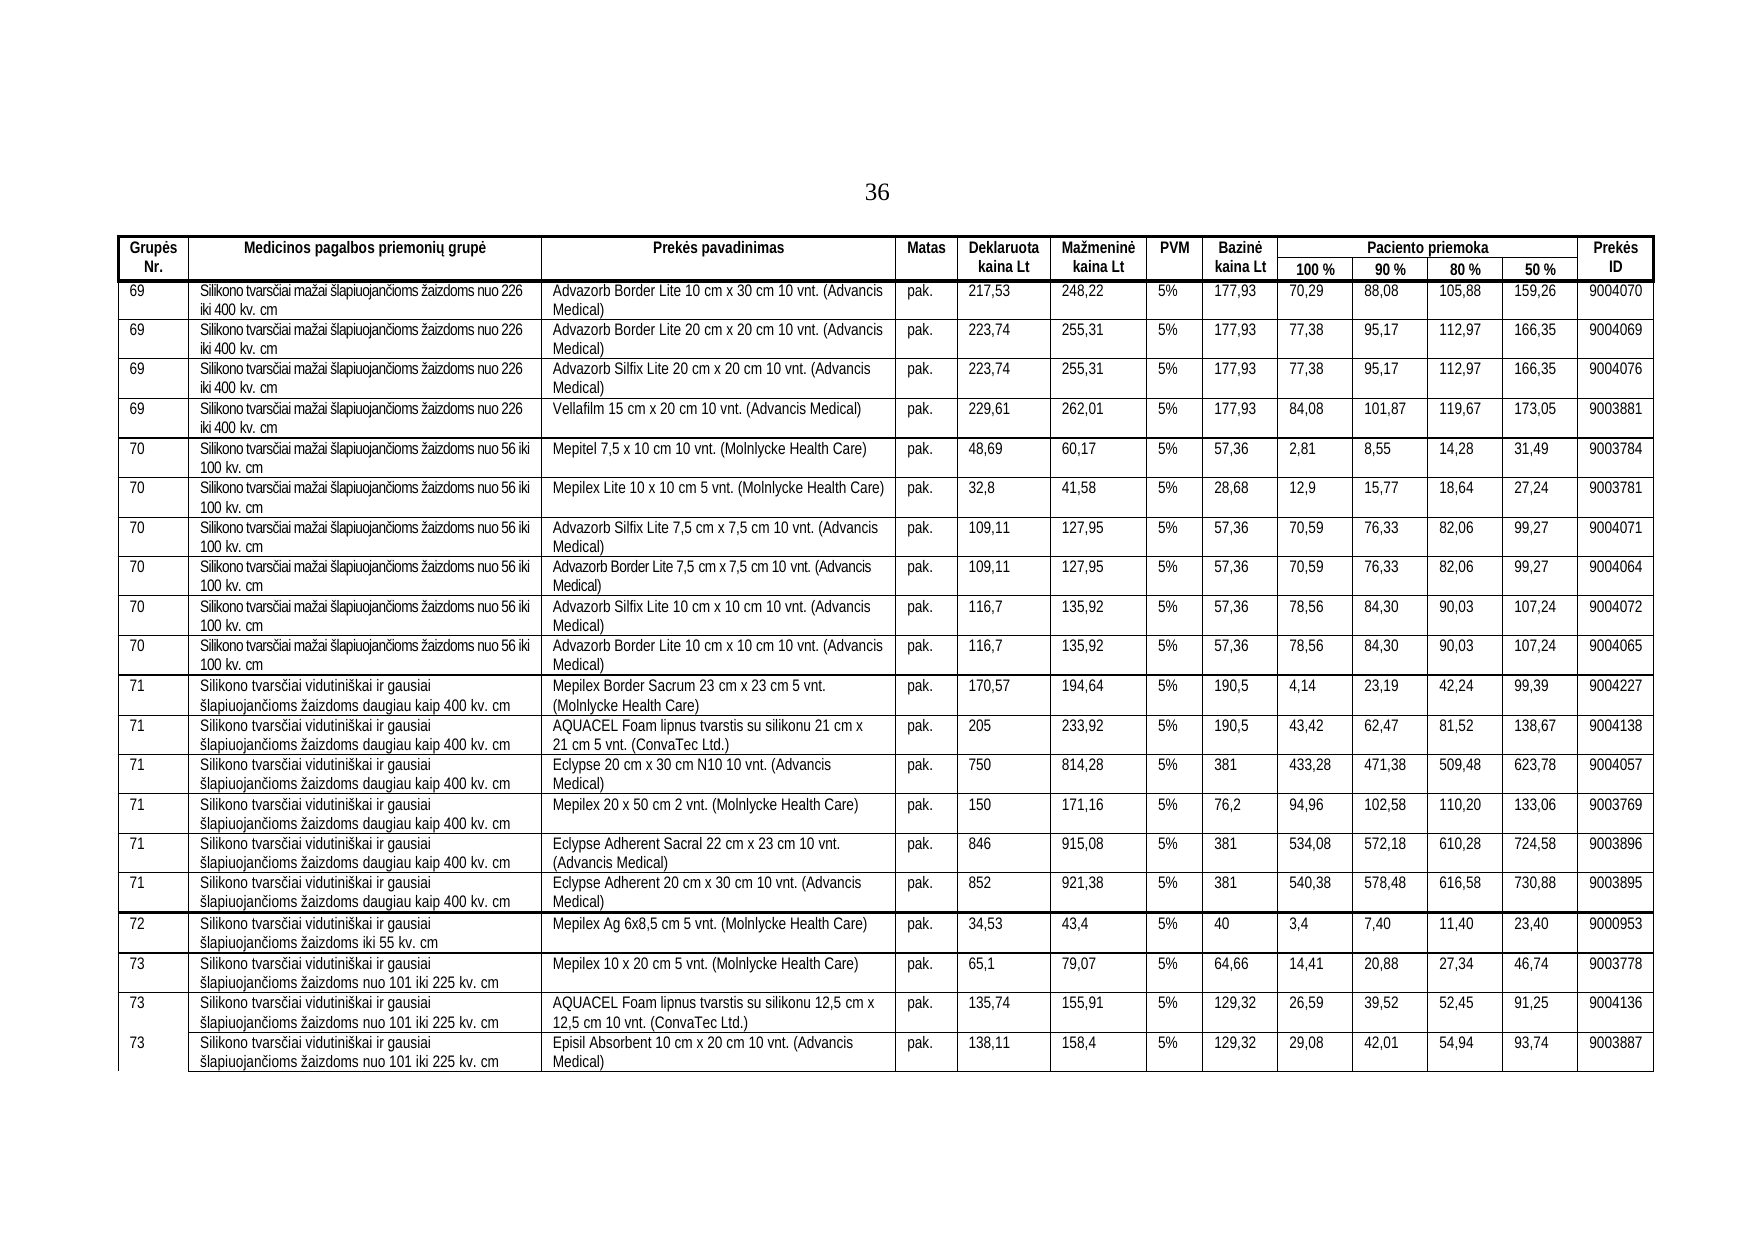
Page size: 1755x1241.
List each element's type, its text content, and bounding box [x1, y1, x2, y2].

table_cell 80 % [1428, 258, 1502, 279]
table_cell Mepitel 7,5 x 10 cm 10 vnt. (Molnlycke Health Care) [542, 439, 895, 477]
table_cell 101,87 [1353, 399, 1427, 437]
table_cell 9004138 [1578, 716, 1653, 754]
table_header Mažmeninė kaina Lt [1051, 238, 1146, 279]
table_cell 509,48 [1428, 755, 1502, 793]
table_cell 5% [1147, 283, 1202, 319]
table_cell 5% [1147, 1033, 1202, 1071]
table_cell 71 [119, 755, 188, 793]
table_cell 70,29 [1278, 283, 1352, 319]
table_cell 9004072 [1578, 596, 1653, 635]
table_cell 99,27 [1503, 518, 1577, 556]
table_cell 69 [119, 399, 188, 437]
table_cell Silikono tvarsčiai mažai šlapiuojančioms žaizdoms nuo 56 iki 100 kv. cm [189, 478, 541, 517]
table_cell 79,07 [1051, 954, 1146, 992]
table_cell 171,16 [1051, 794, 1146, 833]
table_cell Silikono tvarsčiai mažai šlapiuojančioms žaizdoms nuo 226 iki 400 kv. cm [189, 359, 541, 397]
table_cell 109,11 [958, 518, 1050, 556]
table_cell 3,4 [1278, 914, 1352, 952]
table_cell 5% [1147, 716, 1202, 754]
table_cell 578,48 [1353, 873, 1427, 911]
table_cell Mepilex Border Sacrum 23 cm x 23 cm 5 vnt. (Molnlycke Health Care) [542, 676, 895, 714]
table_cell 70,59 [1278, 518, 1352, 556]
table_cell Silikono tvarsčiai vidutiniškai ir gausiai šlapiuojančioms žaizdoms daugiau kaip 400 kv. cm [189, 755, 541, 793]
table_cell 540,38 [1278, 873, 1352, 911]
table_cell Silikono tvarsčiai mažai šlapiuojančioms žaizdoms nuo 56 iki 100 kv. cm [189, 557, 541, 595]
table_cell 90 % [1353, 258, 1427, 279]
table_cell 9003784 [1578, 439, 1653, 477]
table_cell Silikono tvarsčiai mažai šlapiuojančioms žaizdoms nuo 56 iki 100 kv. cm [189, 636, 541, 674]
table_cell 5% [1147, 557, 1202, 595]
table_cell 71 [119, 716, 188, 754]
table_cell 84,08 [1278, 399, 1352, 437]
table_header Matas [896, 238, 957, 279]
table_cell 223,74 [958, 320, 1050, 358]
table_cell 50 % [1503, 258, 1577, 279]
table_cell 9003769 [1578, 794, 1653, 833]
table_cell 158,4 [1051, 1033, 1146, 1071]
table_cell 81,52 [1428, 716, 1502, 754]
table_cell pak. [896, 716, 957, 754]
table_cell 190,5 [1203, 716, 1277, 754]
table_cell 69 [119, 320, 188, 358]
table_cell 5% [1147, 834, 1202, 872]
table_cell 166,35 [1503, 359, 1577, 397]
table_cell 76,33 [1353, 518, 1427, 556]
table_cell 70 [119, 636, 188, 674]
table_cell 730,88 [1503, 873, 1577, 911]
table_cell 110,20 [1428, 794, 1502, 833]
table_cell 262,01 [1051, 399, 1146, 437]
table_cell 112,97 [1428, 320, 1502, 358]
table_cell 9004136 [1578, 993, 1653, 1032]
table_cell 846 [958, 834, 1050, 872]
table_cell 852 [958, 873, 1050, 911]
table_cell 9004064 [1578, 557, 1653, 595]
table_cell 177,93 [1203, 399, 1277, 437]
table_header Paciento priemoka [1278, 238, 1577, 257]
table_cell 616,58 [1428, 873, 1502, 911]
table_cell 223,74 [958, 359, 1050, 397]
table_header Grupės Nr. [120, 238, 188, 279]
table_cell 64,66 [1203, 954, 1277, 992]
table_cell 26,59 [1278, 993, 1352, 1032]
table_cell 127,95 [1051, 518, 1146, 556]
table_cell pak. [896, 755, 957, 793]
table_cell 129,32 [1203, 993, 1277, 1032]
table_cell 572,18 [1353, 834, 1427, 872]
table_cell 159,26 [1503, 283, 1577, 319]
table_cell Episil Absorbent 10 cm x 20 cm 10 vnt. (Advancis Medical) [542, 1033, 895, 1071]
table_cell 5% [1147, 914, 1202, 952]
table_cell 27,24 [1503, 478, 1577, 517]
table_cell 814,28 [1051, 755, 1146, 793]
table_cell 57,36 [1203, 439, 1277, 477]
table_cell Advazorb Border Lite 7,5 cm x 7,5 cm 10 vnt. (Advancis Medical) [542, 557, 895, 595]
table_cell pak. [896, 794, 957, 833]
table_cell 138,11 [958, 1033, 1050, 1071]
table_cell 57,36 [1203, 596, 1277, 635]
table_cell 9004071 [1578, 518, 1653, 556]
table_cell 71 [119, 834, 188, 872]
table_cell pak. [896, 596, 957, 635]
table_cell 100 % [1278, 258, 1352, 279]
table_cell 91,25 [1503, 993, 1577, 1032]
table_cell 9003887 [1578, 1033, 1653, 1071]
table_cell 84,30 [1353, 636, 1427, 674]
table_cell 107,24 [1503, 636, 1577, 674]
table_cell pak. [896, 283, 957, 319]
table_cell 5% [1147, 399, 1202, 437]
table_cell 8,55 [1353, 439, 1427, 477]
table_cell 12,9 [1278, 478, 1352, 517]
table_cell 93,74 [1503, 1033, 1577, 1071]
table_cell 105,88 [1428, 283, 1502, 319]
table_cell 95,17 [1353, 359, 1427, 397]
table_cell 69 [119, 283, 188, 319]
table_cell 90,03 [1428, 596, 1502, 635]
table_cell 381 [1203, 873, 1277, 911]
table_cell 5% [1147, 676, 1202, 714]
table_cell pak. [896, 954, 957, 992]
table_cell 623,78 [1503, 755, 1577, 793]
table_cell 46,74 [1503, 954, 1577, 992]
table_cell pak. [896, 914, 957, 952]
table_cell Silikono tvarsčiai vidutiniškai ir gausiai šlapiuojančioms žaizdoms daugiau kaip 400 kv. cm [189, 834, 541, 872]
table_cell 138,67 [1503, 716, 1577, 754]
table_cell 31,49 [1503, 439, 1577, 477]
table_cell Silikono tvarsčiai vidutiniškai ir gausiai šlapiuojančioms žaizdoms daugiau kaip 400 kv. cm [189, 873, 541, 911]
table_cell 70 [119, 596, 188, 635]
table_cell 9003778 [1578, 954, 1653, 992]
table_cell pak. [896, 478, 957, 517]
table_cell Vellafilm 15 cm x 20 cm 10 vnt. (Advancis Medical) [542, 399, 895, 437]
table_cell 9003896 [1578, 834, 1653, 872]
table_cell Eclypse Adherent 20 cm x 30 cm 10 vnt. (Advancis Medical) [542, 873, 895, 911]
table_cell 70 [119, 557, 188, 595]
table_cell Mepilex 10 x 20 cm 5 vnt. (Molnlycke Health Care) [542, 954, 895, 992]
table_cell Mepilex Ag 6x8,5 cm 5 vnt. (Molnlycke Health Care) [542, 914, 895, 952]
table_cell pak. [896, 399, 957, 437]
table_cell 70 [119, 518, 188, 556]
table_cell 42,01 [1353, 1033, 1427, 1071]
table_cell Silikono tvarsčiai mažai šlapiuojančioms žaizdoms nuo 226 iki 400 kv. cm [189, 283, 541, 319]
table_cell 71 [119, 794, 188, 833]
table_cell 57,36 [1203, 636, 1277, 674]
table_cell 9004227 [1578, 676, 1653, 714]
table_cell 15,77 [1353, 478, 1427, 517]
table_cell 95,17 [1353, 320, 1427, 358]
table_cell 62,47 [1353, 716, 1427, 754]
table_cell pak. [896, 439, 957, 477]
table_cell 82,06 [1428, 557, 1502, 595]
table_cell 9004070 [1578, 283, 1653, 319]
table_cell Silikono tvarsčiai mažai šlapiuojančioms žaizdoms nuo 226 iki 400 kv. cm [189, 399, 541, 437]
table_cell 177,93 [1203, 320, 1277, 358]
table_cell 99,39 [1503, 676, 1577, 714]
table_cell 233,92 [1051, 716, 1146, 754]
table_cell 116,7 [958, 596, 1050, 635]
table_cell 9003881 [1578, 399, 1653, 437]
table_cell 5% [1147, 993, 1202, 1032]
table_cell 11,40 [1428, 914, 1502, 952]
table_cell 70,59 [1278, 557, 1352, 595]
table_cell 34,53 [958, 914, 1050, 952]
table_cell 133,06 [1503, 794, 1577, 833]
table_cell 78,56 [1278, 636, 1352, 674]
table_cell pak. [896, 636, 957, 674]
table_cell 9004069 [1578, 320, 1653, 358]
table_cell 28,68 [1203, 478, 1277, 517]
table_cell 9004065 [1578, 636, 1653, 674]
table_cell Advazorb Border Lite 10 cm x 10 cm 10 vnt. (Advancis Medical) [542, 636, 895, 674]
table_cell Advazorb Silfix Lite 10 cm x 10 cm 10 vnt. (Advancis Medical) [542, 596, 895, 635]
table_cell 5% [1147, 596, 1202, 635]
table_cell 52,45 [1428, 993, 1502, 1032]
table_cell 116,7 [958, 636, 1050, 674]
table_cell 190,5 [1203, 676, 1277, 714]
table_cell 7,40 [1353, 914, 1427, 952]
table_cell 177,93 [1203, 359, 1277, 397]
table_cell 107,24 [1503, 596, 1577, 635]
table_cell 5% [1147, 636, 1202, 674]
table_cell Eclypse 20 cm x 30 cm N10 10 vnt. (Advancis Medical) [542, 755, 895, 793]
table_cell pak. [896, 518, 957, 556]
table_cell 77,38 [1278, 359, 1352, 397]
table_cell 102,58 [1353, 794, 1427, 833]
table_cell pak. [896, 359, 957, 397]
table_cell 173,05 [1503, 399, 1577, 437]
table_header Prekės ID [1578, 238, 1652, 279]
table_cell 78,56 [1278, 596, 1352, 635]
table_header Deklaruota kaina Lt [958, 238, 1050, 279]
table_cell 82,06 [1428, 518, 1502, 556]
table_cell 5% [1147, 320, 1202, 358]
table_cell 5% [1147, 954, 1202, 992]
table_cell Silikono tvarsčiai mažai šlapiuojančioms žaizdoms nuo 56 iki 100 kv. cm [189, 518, 541, 556]
table_cell Advazorb Border Lite 20 cm x 20 cm 10 vnt. (Advancis Medical) [542, 320, 895, 358]
table_cell 43,42 [1278, 716, 1352, 754]
table_cell 112,97 [1428, 359, 1502, 397]
table_cell 5% [1147, 478, 1202, 517]
table_cell 32,8 [958, 478, 1050, 517]
table_cell 73 [119, 993, 188, 1032]
table_cell 921,38 [1051, 873, 1146, 911]
table_cell 20,88 [1353, 954, 1427, 992]
table_cell 155,91 [1051, 993, 1146, 1032]
table_cell 610,28 [1428, 834, 1502, 872]
table_cell pak. [896, 320, 957, 358]
table_header Prekės pavadinimas [542, 238, 895, 279]
table_cell 471,38 [1353, 755, 1427, 793]
table_cell 18,64 [1428, 478, 1502, 517]
table_cell Eclypse Adherent Sacral 22 cm x 23 cm 10 vnt. (Advancis Medical) [542, 834, 895, 872]
table_cell 27,34 [1428, 954, 1502, 992]
table_cell Advazorb Silfix Lite 20 cm x 20 cm 10 vnt. (Advancis Medical) [542, 359, 895, 397]
table_cell 40 [1203, 914, 1277, 952]
table_cell pak. [896, 557, 957, 595]
table_cell 534,08 [1278, 834, 1352, 872]
table_cell 177,93 [1203, 283, 1277, 319]
table_cell 54,94 [1428, 1033, 1502, 1071]
table_cell 5% [1147, 518, 1202, 556]
table_cell 915,08 [1051, 834, 1146, 872]
table_cell pak. [896, 873, 957, 911]
table_cell 109,11 [958, 557, 1050, 595]
table_cell 135,92 [1051, 596, 1146, 635]
table_cell 205 [958, 716, 1050, 754]
table_cell Silikono tvarsčiai vidutiniškai ir gausiai šlapiuojančioms žaizdoms nuo 101 iki 225 kv. cm [189, 954, 541, 992]
table_cell 48,69 [958, 439, 1050, 477]
table_cell 166,35 [1503, 320, 1577, 358]
table_cell 750 [958, 755, 1050, 793]
table_cell 57,36 [1203, 557, 1277, 595]
table_cell AQUACEL Foam lipnus tvarstis su silikonu 21 cm x 21 cm 5 vnt. (ConvaTec Ltd.) [542, 716, 895, 754]
table_cell pak. [896, 676, 957, 714]
table_cell 42,24 [1428, 676, 1502, 714]
table_cell Silikono tvarsčiai mažai šlapiuojančioms žaizdoms nuo 226 iki 400 kv. cm [189, 320, 541, 358]
table_cell Silikono tvarsčiai vidutiniškai ir gausiai šlapiuojančioms žaizdoms daugiau kaip 400 kv. cm [189, 716, 541, 754]
table_cell Advazorb Silfix Lite 7,5 cm x 7,5 cm 10 vnt. (Advancis Medical) [542, 518, 895, 556]
table_cell 65,1 [958, 954, 1050, 992]
table_cell 724,58 [1503, 834, 1577, 872]
table_cell 70 [119, 439, 188, 477]
table_cell 255,31 [1051, 320, 1146, 358]
table_cell Mepilex 20 x 50 cm 2 vnt. (Molnlycke Health Care) [542, 794, 895, 833]
table_cell 70 [119, 478, 188, 517]
table_cell 43,4 [1051, 914, 1146, 952]
table_cell 90,03 [1428, 636, 1502, 674]
table_cell Silikono tvarsčiai mažai šlapiuojančioms žaizdoms nuo 56 iki 100 kv. cm [189, 596, 541, 635]
table_cell 127,95 [1051, 557, 1146, 595]
table_cell 73 [119, 954, 188, 992]
table_cell 150 [958, 794, 1050, 833]
table_cell 23,19 [1353, 676, 1427, 714]
table_cell 381 [1203, 755, 1277, 793]
table_cell 5% [1147, 794, 1202, 833]
table_cell 29,08 [1278, 1033, 1352, 1071]
table_cell 73 [119, 1032, 188, 1071]
table_cell 9003895 [1578, 873, 1653, 911]
table_cell 135,74 [958, 993, 1050, 1032]
table_cell 194,64 [1051, 676, 1146, 714]
table_cell 135,92 [1051, 636, 1146, 674]
table_cell AQUACEL Foam lipnus tvarstis su silikonu 12,5 cm x 12,5 cm 10 vnt. (ConvaTec Ltd.) [542, 993, 895, 1032]
table_cell 119,67 [1428, 399, 1502, 437]
table_cell 9004076 [1578, 359, 1653, 397]
table_cell 76,2 [1203, 794, 1277, 833]
table_cell 57,36 [1203, 518, 1277, 556]
table_cell 2,81 [1278, 439, 1352, 477]
table_cell Mepilex Lite 10 x 10 cm 5 vnt. (Molnlycke Health Care) [542, 478, 895, 517]
table_header PVM [1147, 238, 1202, 279]
table_cell 9004057 [1578, 755, 1653, 793]
table_cell 5% [1147, 873, 1202, 911]
table_cell 84,30 [1353, 596, 1427, 635]
table_cell 381 [1203, 834, 1277, 872]
table_cell 5% [1147, 359, 1202, 397]
table_cell 88,08 [1353, 283, 1427, 319]
table_cell 433,28 [1278, 755, 1352, 793]
table_cell 5% [1147, 439, 1202, 477]
table_cell 39,52 [1353, 993, 1427, 1032]
table_cell 229,61 [958, 399, 1050, 437]
table_cell Silikono tvarsčiai vidutiniškai ir gausiai šlapiuojančioms žaizdoms iki 55 kv. cm [189, 914, 541, 952]
table_header Bazinė kaina Lt [1203, 238, 1277, 279]
table_cell 23,40 [1503, 914, 1577, 952]
table_cell Silikono tvarsčiai vidutiniškai ir gausiai šlapiuojančioms žaizdoms nuo 101 iki 225 kv. cm [189, 993, 541, 1032]
table_header Medicinos pagalbos priemonių grupė [189, 238, 541, 279]
table_cell 9000953 [1578, 914, 1653, 952]
table_cell 60,17 [1051, 439, 1146, 477]
table_cell 76,33 [1353, 557, 1427, 595]
table_cell 71 [119, 873, 188, 911]
table_cell Silikono tvarsčiai vidutiniškai ir gausiai šlapiuojančioms žaizdoms nuo 101 iki 225 kv. cm [189, 1033, 541, 1071]
table_cell pak. [896, 993, 957, 1032]
table_cell 72 [119, 914, 188, 952]
table_cell 71 [119, 676, 188, 714]
table_cell 14,28 [1428, 439, 1502, 477]
table_cell 94,96 [1278, 794, 1352, 833]
table_cell 14,41 [1278, 954, 1352, 992]
table_cell 77,38 [1278, 320, 1352, 358]
table_cell 255,31 [1051, 359, 1146, 397]
table_cell 99,27 [1503, 557, 1577, 595]
table_cell 248,22 [1051, 283, 1146, 319]
table_cell 129,32 [1203, 1033, 1277, 1071]
table_cell Silikono tvarsčiai vidutiniškai ir gausiai šlapiuojančioms žaizdoms daugiau kaip 400 kv. cm [189, 676, 541, 714]
table_cell 69 [119, 359, 188, 397]
table_cell 5% [1147, 755, 1202, 793]
table_cell pak. [896, 834, 957, 872]
table_cell 41,58 [1051, 478, 1146, 517]
table_cell 217,53 [958, 283, 1050, 319]
table_cell Silikono tvarsčiai mažai šlapiuojančioms žaizdoms nuo 56 iki 100 kv. cm [189, 439, 541, 477]
table_cell 9003781 [1578, 478, 1653, 517]
table_cell pak. [896, 1033, 957, 1071]
table_cell 4,14 [1278, 676, 1352, 714]
table_cell Silikono tvarsčiai vidutiniškai ir gausiai šlapiuojančioms žaizdoms daugiau kaip 400 kv. cm [189, 794, 541, 833]
table_cell Advazorb Border Lite 10 cm x 30 cm 10 vnt. (Advancis Medical) [542, 283, 895, 319]
table_cell 170,57 [958, 676, 1050, 714]
